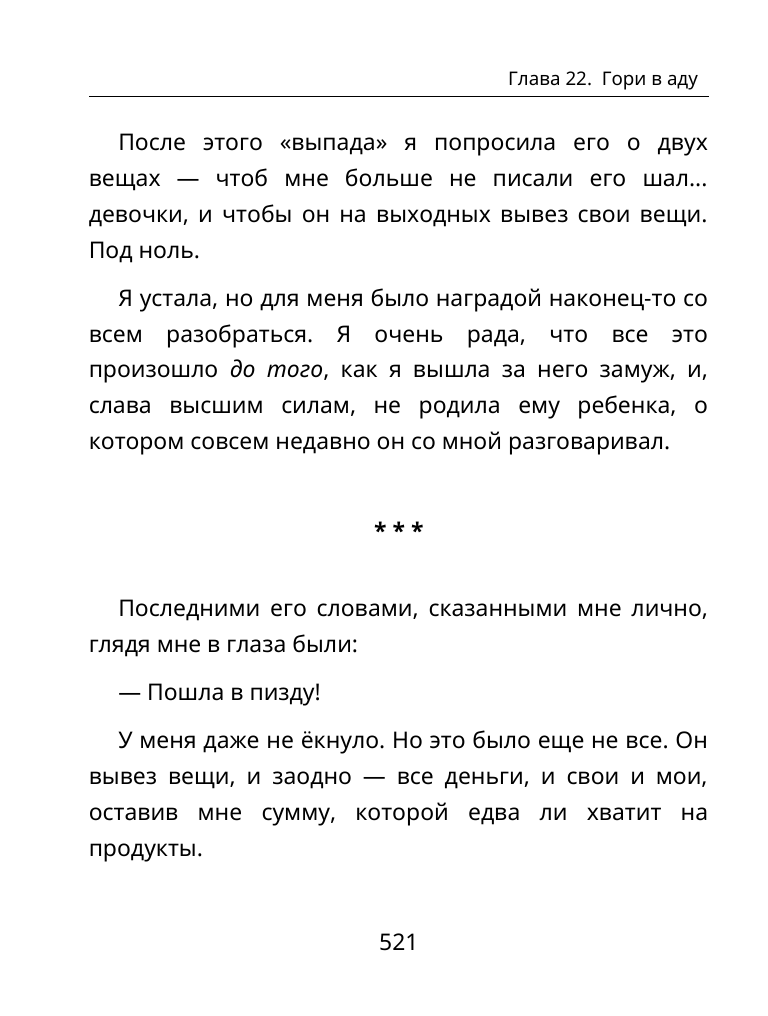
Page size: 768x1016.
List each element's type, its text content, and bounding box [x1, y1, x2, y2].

text У меня даже не ёкнуло. Но это было еще не все. Он вывез вещи, и заодно — все деньги, и свои и мои, оставив мне сумму, которой едва ли хватит на продукты. [88, 724, 709, 863]
text Последними его словами, сказанными мне лично, глядя мне в глаза были: [88, 592, 709, 659]
text После этого «выпада» я попросила его о двух вещах — чтоб мне больше не писали его шал... девочки, и чтобы он на выходных вывез свои вещи. Под ноль. [88, 126, 709, 265]
text Я устала, но для меня было наградой наконец-то со всем разобраться. Я очень рада, что все это произошло до того, как я вышла за него замуж, и, слава высшим силам, не родила ему ребенка, о котором совсем недавно он со мной разговаривал. [88, 282, 709, 457]
subtitle * * * [88, 515, 709, 546]
text — Пошла в пизду! [88, 676, 709, 707]
